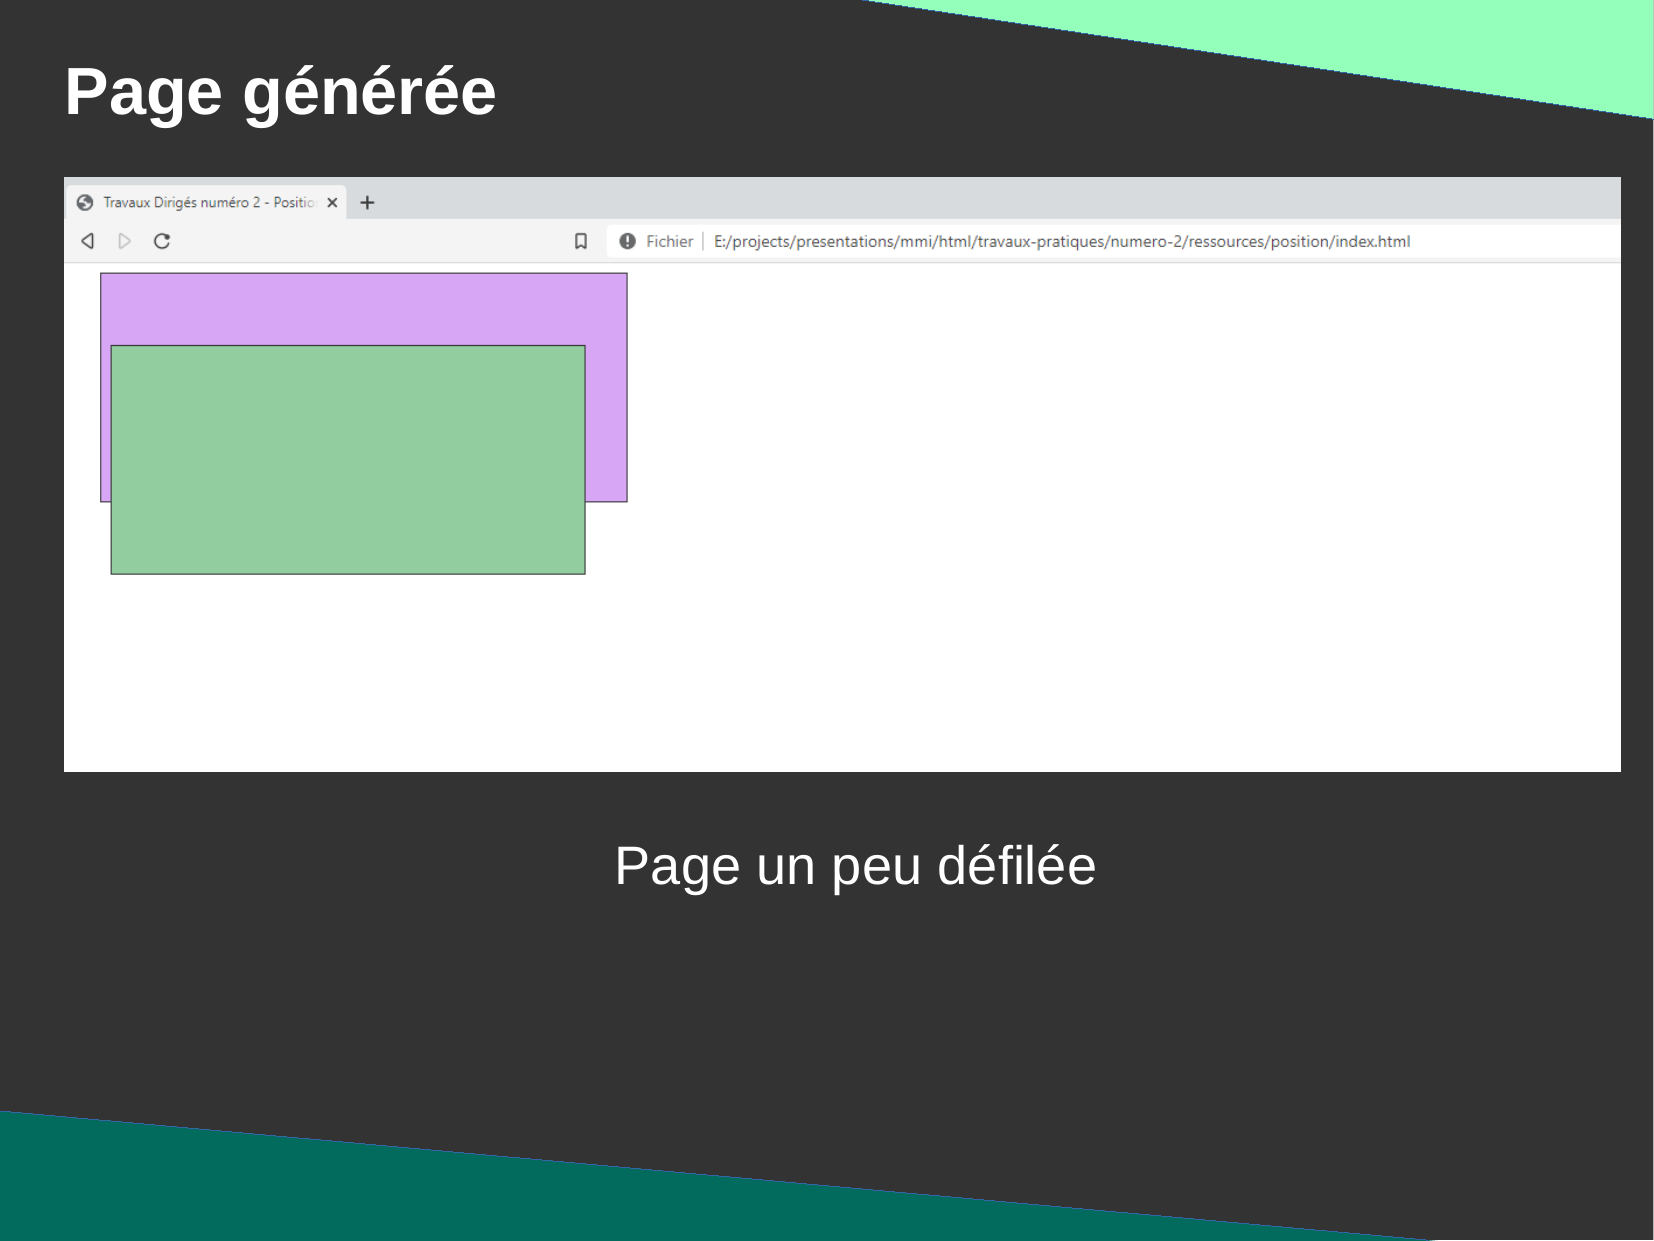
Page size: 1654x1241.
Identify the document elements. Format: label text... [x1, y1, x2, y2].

title Page un peu défilée [614, 835, 1099, 898]
title Page générée [64, 54, 1553, 157]
text_box [862, 0, 1654, 120]
picture [64, 177, 1621, 772]
